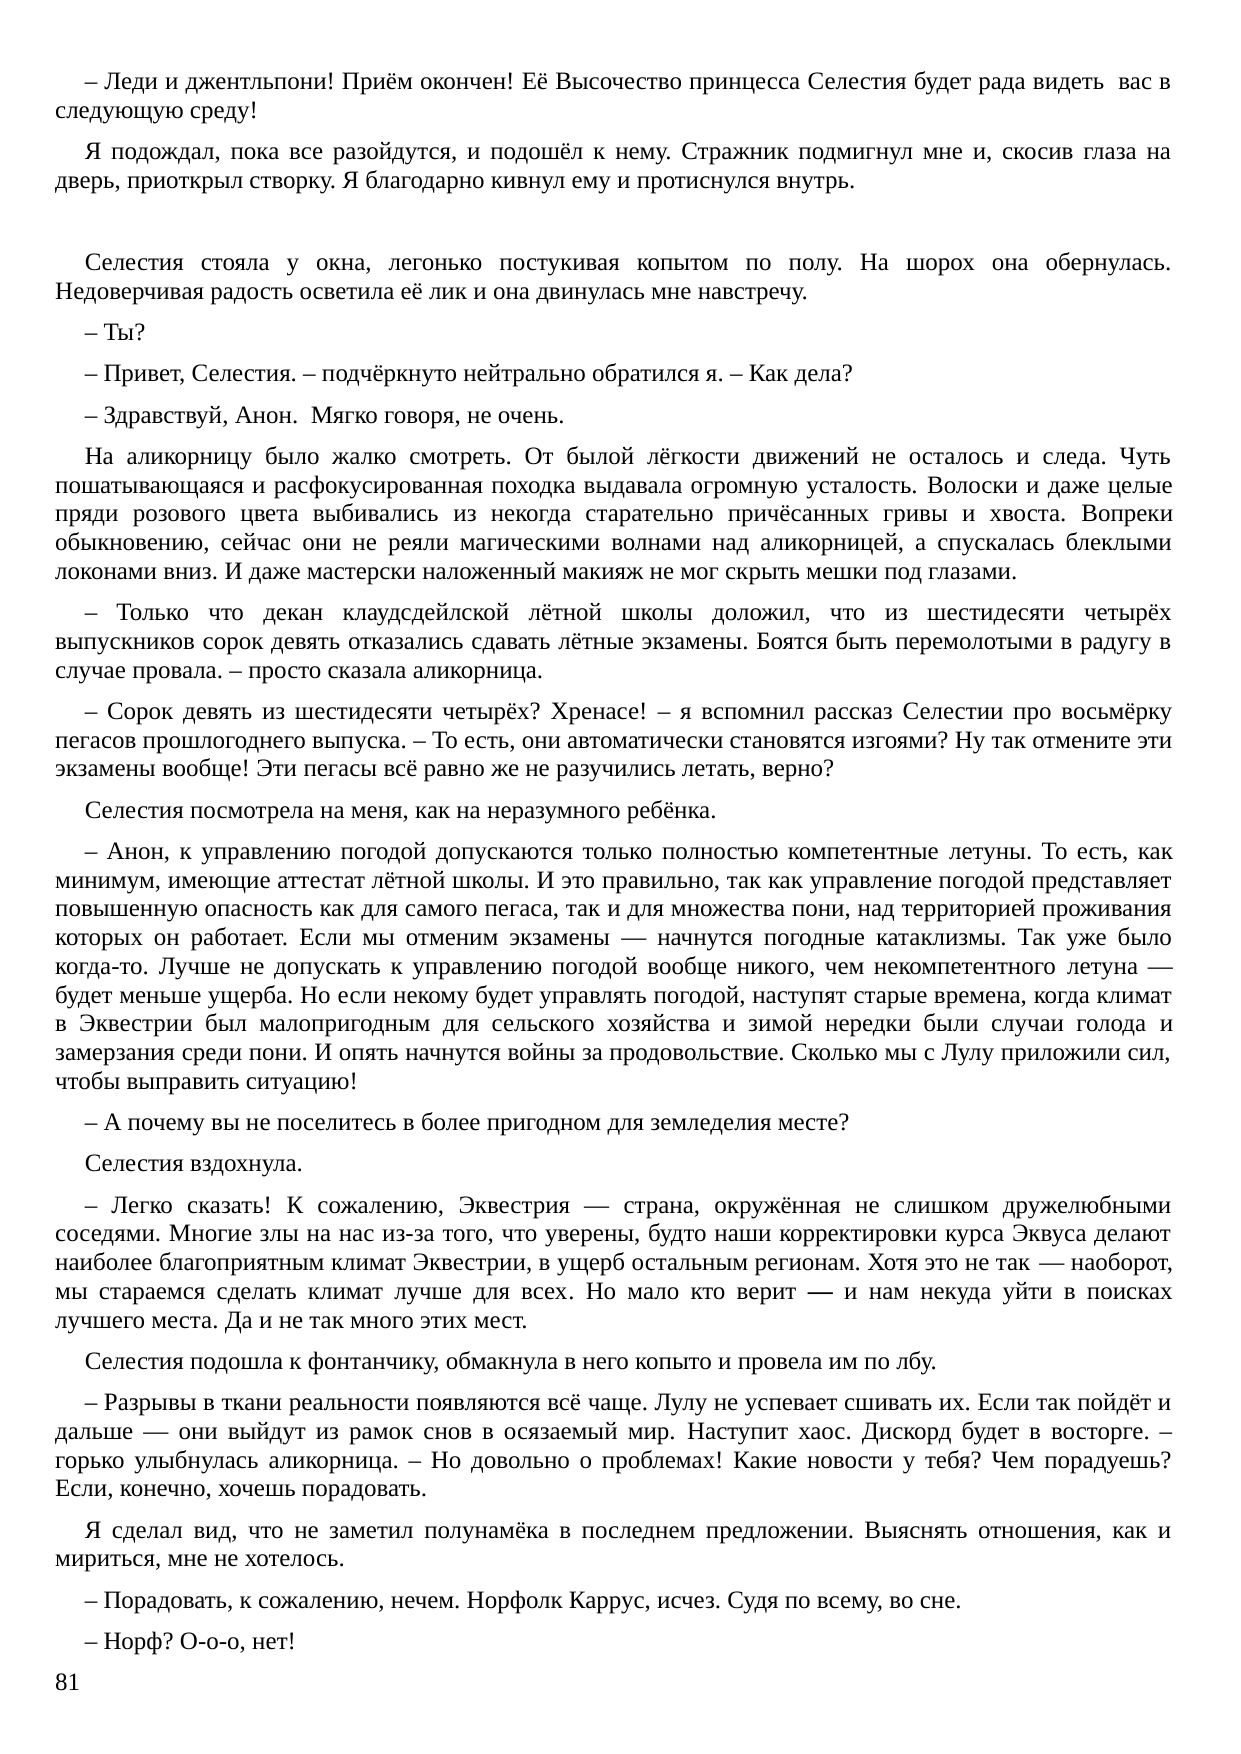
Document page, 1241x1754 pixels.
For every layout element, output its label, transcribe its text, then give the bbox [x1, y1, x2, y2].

text Я сделал вид, что не заметил полунамёка в последнем предложении. Выяснять отношения, как и мириться, мне не хотелось. [55, 1515, 1173, 1572]
text – А почему вы не поселитесь в более пригодном для земледелия месте? [55, 1107, 1173, 1136]
text Селестия вздохнула. [55, 1148, 1173, 1177]
text Селестия подошла к фонтанчику, обмакнула в него копыто и провела им по лбу. [55, 1346, 1173, 1375]
text – Здравствуй, Анон. Мягко говоря, не очень. [55, 400, 1173, 428]
text – Только что декан клаудсдейлской лётной школы доложил, что из шестидесяти четырёх выпускников сорок девять отказались сдавать лётные экзамены. Боятся быть перемолотыми в радугу в случае провала. – просто сказала аликорница. [55, 597, 1173, 683]
text – Порадовать, к сожалению, нечем. Норфолк Каррус, исчез. Судя по всему, во сне. [55, 1585, 1173, 1613]
text – Легко сказать! К сожалению, Эквестрия — страна, окружённая не слишком дружелюбными соседями. Многие злы на нас из-за того, что уверены, будто наши корректировки курса Эквуса делают наиболее благоприятным климат Эквестрии, в ущерб остальным регионам. Хотя это не так — наоборот, мы стараемся сделать климат лучше для всех. Но мало кто верит — и нам некуда уйти в поисках лучшего места. Да и не так много этих мест. [55, 1190, 1173, 1333]
text – Норф? О-о-о, нет! [55, 1626, 1173, 1655]
text – Сорок девять из шестидесяти четырёх? Хренасе! – я вспомнил рассказ Селестии про восьмёрку пегасов прошлогоднего выпуска. – То есть, они автоматически становятся изгоями? Ну так отмените эти экзамены вообще! Эти пегасы всё равно же не разучились летать, верно? [55, 696, 1173, 782]
text – Привет, Селестия. – подчёркнуто нейтрально обратился я. – Как дела? [55, 358, 1173, 387]
text Я подождал, пока все разойдутся, и подошёл к нему. Стражник подмигнул мне и, скосив глаза на дверь, приоткрыл створку. Я благодарно кивнул ему и протиснулся внутрь. [55, 136, 1173, 193]
text Селестия посмотрела на меня, как на неразумного ребёнка. [55, 795, 1173, 823]
text – Анон, к управлению погодой допускаются только полностью компетентные летуны. То есть, как минимум, имеющие аттестат лётной школы. И это правильно, так как управление погодой представляет повышенную опасность как для самого пегаса, так и для множества пони, над территорией проживания которых он работает. Если мы отменим экзамены — начнутся погодные катаклизмы. Так уже было когда-то. Лучше не допускать к управлению погодой вообще никого, чем некомпетентного летуна — будет меньше ущерба. Но если некому будет управлять погодой, наступят старые времена, когда климат в Эквестрии был малопригодным для сельского хозяйства и зимой нередки были случаи голода и замерзания среди пони. И опять начнутся войны за продовольствие. Сколько мы с Лулу приложили сил, чтобы выправить ситуацию! [55, 836, 1173, 1095]
text На аликорницу было жалко смотреть. От былой лёгкости движений не осталось и следа. Чуть пошатывающаяся и расфокусированная походка выдавала огромную усталость. Волоски и даже целые пряди розового цвета выбивались из некогда старательно причёсанных гривы и хвоста. Вопреки обыкновению, сейчас они не реяли магическими волнами над аликорницей, а спускалась блеклыми локонами вниз. И даже мастерски наложенный макияж не мог скрыть мешки под глазами. [55, 441, 1173, 585]
text Селестия стояла у окна, легонько постукивая копытом по полу. На шорох она обернулась. Недоверчивая радость осветила её лик и она двинулась мне навстречу. [55, 247, 1173, 305]
text – Ты? [55, 317, 1173, 346]
text – Разрывы в ткани реальности появляются всё чаще. Лулу не успевает сшивать их. Если так пойдёт и дальше — они выйдут из рамок снов в осязаемый мир. Наступит хаос. Дискорд будет в восторге. – горько улыбнулась аликорница. – Но довольно о проблемах! Какие новости у тебя? Чем порадуешь? Если, конечно, хочешь порадовать. [55, 1387, 1173, 1502]
text – Леди и джентльпони! Приём окончен! Её Высочество принцесса Селестия будет рада видеть вас в следующую среду! [55, 66, 1173, 123]
